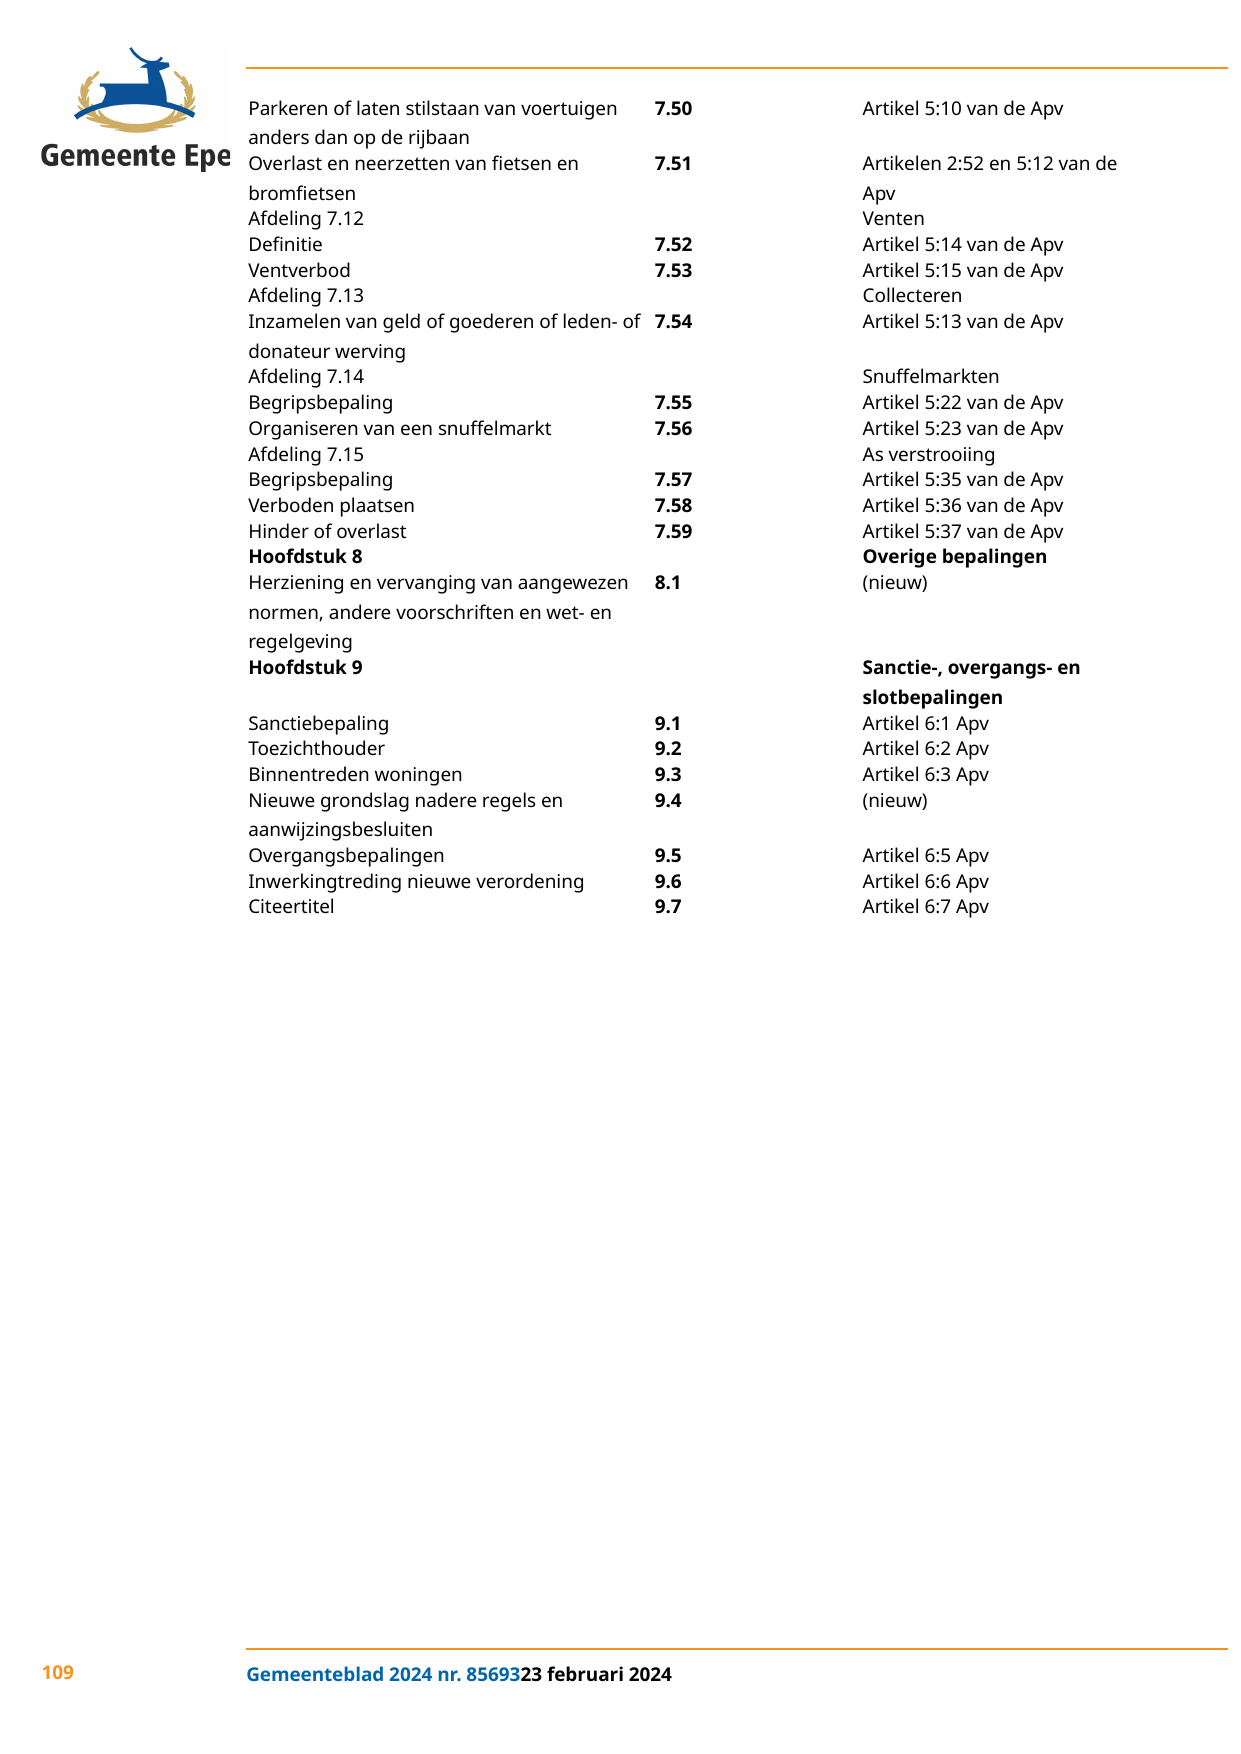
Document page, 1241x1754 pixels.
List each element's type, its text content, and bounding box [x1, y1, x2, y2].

table_cell [655, 544, 862, 569]
table_cell 9.4 [655, 787, 862, 842]
table_cell 7.53 [655, 257, 862, 283]
table_cell Artikel 6:6 Apv [863, 868, 1152, 894]
table_cell 7.52 [655, 231, 862, 257]
table_cell Collecteren [863, 283, 1152, 308]
table_cell Parkeren of laten stilstaan van voertuigen anders dan op de rijbaan [248, 95, 654, 150]
table_cell Artikel 5:13 van de Apv [863, 308, 1152, 364]
table_cell 7.55 [655, 389, 862, 415]
table_cell Artikel 5:10 van de Apv [863, 95, 1152, 150]
table_cell Artikel 5:15 van de Apv [863, 257, 1152, 283]
table_cell [655, 441, 862, 467]
table_cell Artikelen 2:52 en 5:12 van de Apv [863, 150, 1152, 205]
table_cell Inwerkingtreding nieuwe verordening [248, 868, 654, 894]
table_cell 9.5 [655, 842, 862, 868]
table_cell Artikel 5:36 van de Apv [863, 492, 1152, 518]
table_cell Toezichthouder [248, 735, 654, 761]
table_cell Nieuwe grondslag nadere regels en aanwijzingsbesluiten [248, 787, 654, 842]
table_cell 7.56 [655, 415, 862, 441]
table_cell [655, 364, 862, 389]
table_cell Artikel 6:2 Apv [863, 735, 1152, 761]
table_cell Artikel 6:7 Apv [863, 894, 1152, 919]
table_cell Herziening en vervanging van aangewezen normen, andere voorschriften en wet- en regelgeving [248, 570, 654, 654]
table_cell 7.54 [655, 308, 862, 364]
table_cell Hoofdstuk 8 [248, 544, 654, 569]
table_cell 9.1 [655, 710, 862, 735]
table_cell Afdeling 7.13 [248, 283, 654, 308]
table_cell Snuffelmarkten [863, 364, 1152, 389]
table_cell 9.7 [655, 894, 862, 919]
table_cell Afdeling 7.15 [248, 441, 654, 467]
table_cell Artikel 5:14 van de Apv [863, 231, 1152, 257]
table_cell Artikel 5:37 van de Apv [863, 518, 1152, 544]
table_cell Hinder of overlast [248, 518, 654, 544]
table_cell Overige bepalingen [863, 544, 1152, 569]
table_cell Begripsbepaling [248, 467, 654, 492]
table_cell Verboden plaatsen [248, 492, 654, 518]
table_cell Sanctie-, overgangs- en slotbepalingen [863, 654, 1152, 710]
table_cell (nieuw) [863, 570, 1152, 654]
table_cell 7.58 [655, 492, 862, 518]
picture [41, 47, 231, 172]
table_cell [655, 654, 862, 710]
table_cell 7.50 [655, 95, 862, 150]
table_cell Overgangsbepalingen [248, 842, 654, 868]
table_cell 7.57 [655, 467, 862, 492]
table_cell Afdeling 7.14 [248, 364, 654, 389]
table_cell 9.6 [655, 868, 862, 894]
table_cell Organiseren van een snuffelmarkt [248, 415, 654, 441]
table_cell 8.1 [655, 570, 862, 654]
table_cell Artikel 5:22 van de Apv [863, 389, 1152, 415]
table_cell Afdeling 7.12 [248, 205, 654, 231]
table_cell [655, 205, 862, 231]
table_cell Venten [863, 205, 1152, 231]
table_cell Binnentreden woningen [248, 761, 654, 787]
table_cell Artikel 6:5 Apv [863, 842, 1152, 868]
table_cell Artikel 5:23 van de Apv [863, 415, 1152, 441]
table_cell 9.3 [655, 761, 862, 787]
table_cell 7.51 [655, 150, 862, 205]
table_cell Begripsbepaling [248, 389, 654, 415]
table_cell (nieuw) [863, 787, 1152, 842]
table_cell Artikel 6:1 Apv [863, 710, 1152, 735]
table_cell As verstrooiing [863, 441, 1152, 467]
table_cell Sanctiebepaling [248, 710, 654, 735]
table_cell Artikel 6:3 Apv [863, 761, 1152, 787]
table_cell 9.2 [655, 735, 862, 761]
table_cell Hoofdstuk 9 [248, 654, 654, 710]
table_cell Definitie [248, 231, 654, 257]
table_cell Citeertitel [248, 894, 654, 919]
table_cell Ventverbod [248, 257, 654, 283]
table_cell Overlast en neerzetten van fietsen en bromfietsen [248, 150, 654, 205]
table_cell Inzamelen van geld of goederen of leden- of donateur werving [248, 308, 654, 364]
table_cell [655, 283, 862, 308]
table_cell 7.59 [655, 518, 862, 544]
table_cell Artikel 5:35 van de Apv [863, 467, 1152, 492]
